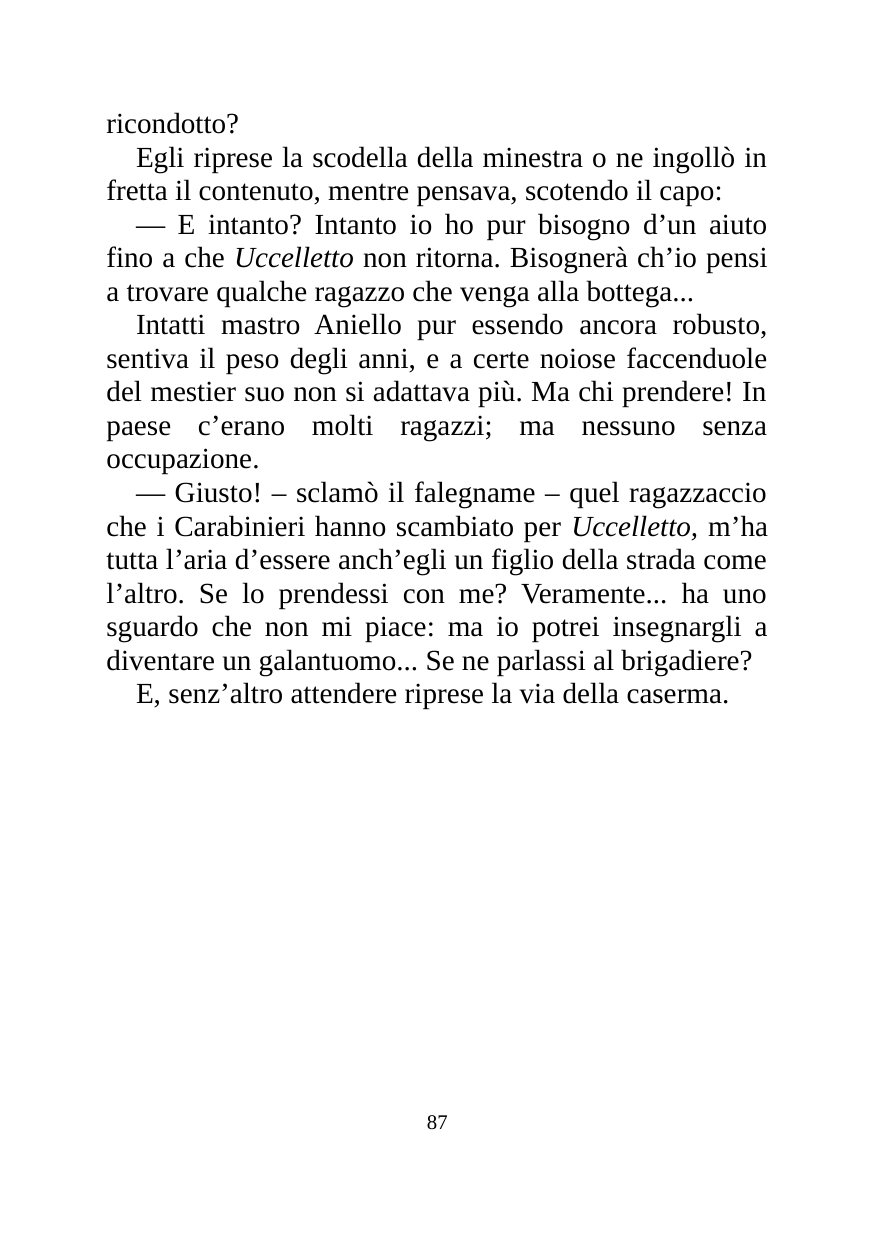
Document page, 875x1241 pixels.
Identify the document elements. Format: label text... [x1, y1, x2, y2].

text Egli riprese la scodella della minestra o ne ingollò in fretta il contenuto, mentre pensava, scotendo il capo: [106, 140, 768, 207]
text — Giusto! – sclamò il falegname – quel ragazzaccio che i Carabinieri hanno scambiato per Uccelletto, m’ha tutta l’aria d’essere anch’egli un figlio della strada come l’altro. Se lo prendessi con me? Veramente... ha uno sguardo che non mi piace: ma io potrei insegnargli a diventare un galantuomo... Se ne parlassi al brigadiere? [106, 475, 768, 676]
text E, senz’altro attendere riprese la via della caserma. [106, 676, 768, 710]
text ricondotto? [106, 106, 768, 140]
text — E intanto? Intanto io ho pur bisogno d’un aiuto fino a che Uccelletto non ritorna. Bisognerà ch’io pensi a trovare qualche ragazzo che venga alla bottega... [106, 207, 768, 307]
text Intatti mastro Aniello pur essendo ancora robusto, sentiva il peso degli anni, e a certe noiose faccenduole del mestier suo non si adattava più. Ma chi prendere! In paese c’erano molti ragazzi; ma nessuno senza occupazione. [106, 307, 768, 475]
